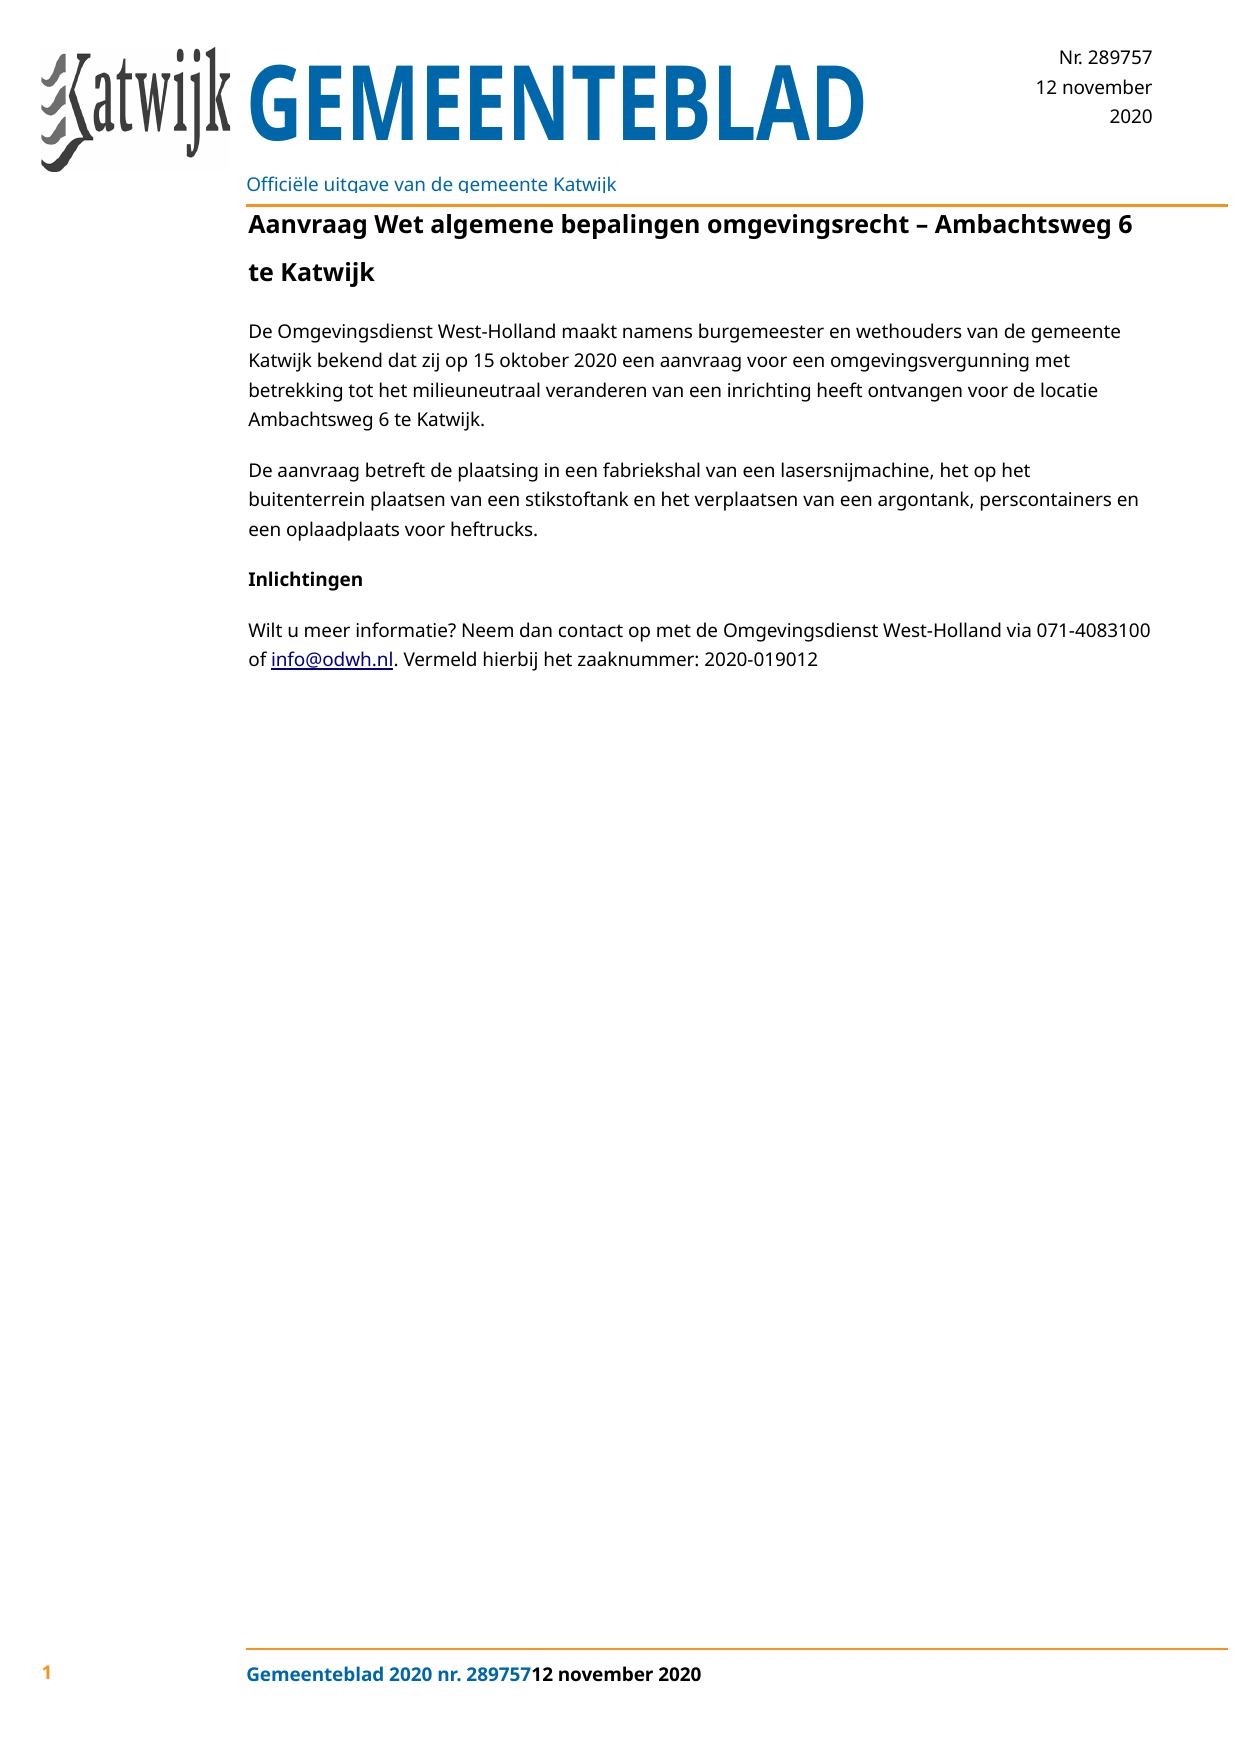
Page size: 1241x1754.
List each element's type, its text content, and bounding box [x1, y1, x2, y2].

text De Omgevingsdienst West-Holland maakt namens burgemeester en wethouders van de gemeente Katwijk bekend dat zij op 15 oktober 2020 een aanvraag voor een omgevingsvergunning met betrekking tot het milieuneutraal veranderen van een inrichting heeft ontvangen voor de locatie Ambachtsweg 6 te Katwijk. [248, 318, 1152, 432]
text Inlichtingen [248, 567, 1152, 592]
text De aanvraag betreft de plaatsing in een fabriekshal van een lasersnijmachine, het op het buitenterrein plaatsen van een stikstoftank en het verplaatsen van een argontank, perscontainers en een oplaadplaats voor heftrucks. [248, 457, 1152, 542]
text Wilt u meer informatie? Neem dan contact op met de Omgevingsdienst West-Holland via 071-4083100 of info@odwh.nl. Vermeld hierbij het zaaknummer: 2020-019012 [248, 617, 1152, 672]
text Aanvraag Wet algemene bepalingen omgevingsrecht – Ambachtsweg 6 te Katwijk [248, 207, 1152, 288]
picture [41, 47, 231, 172]
